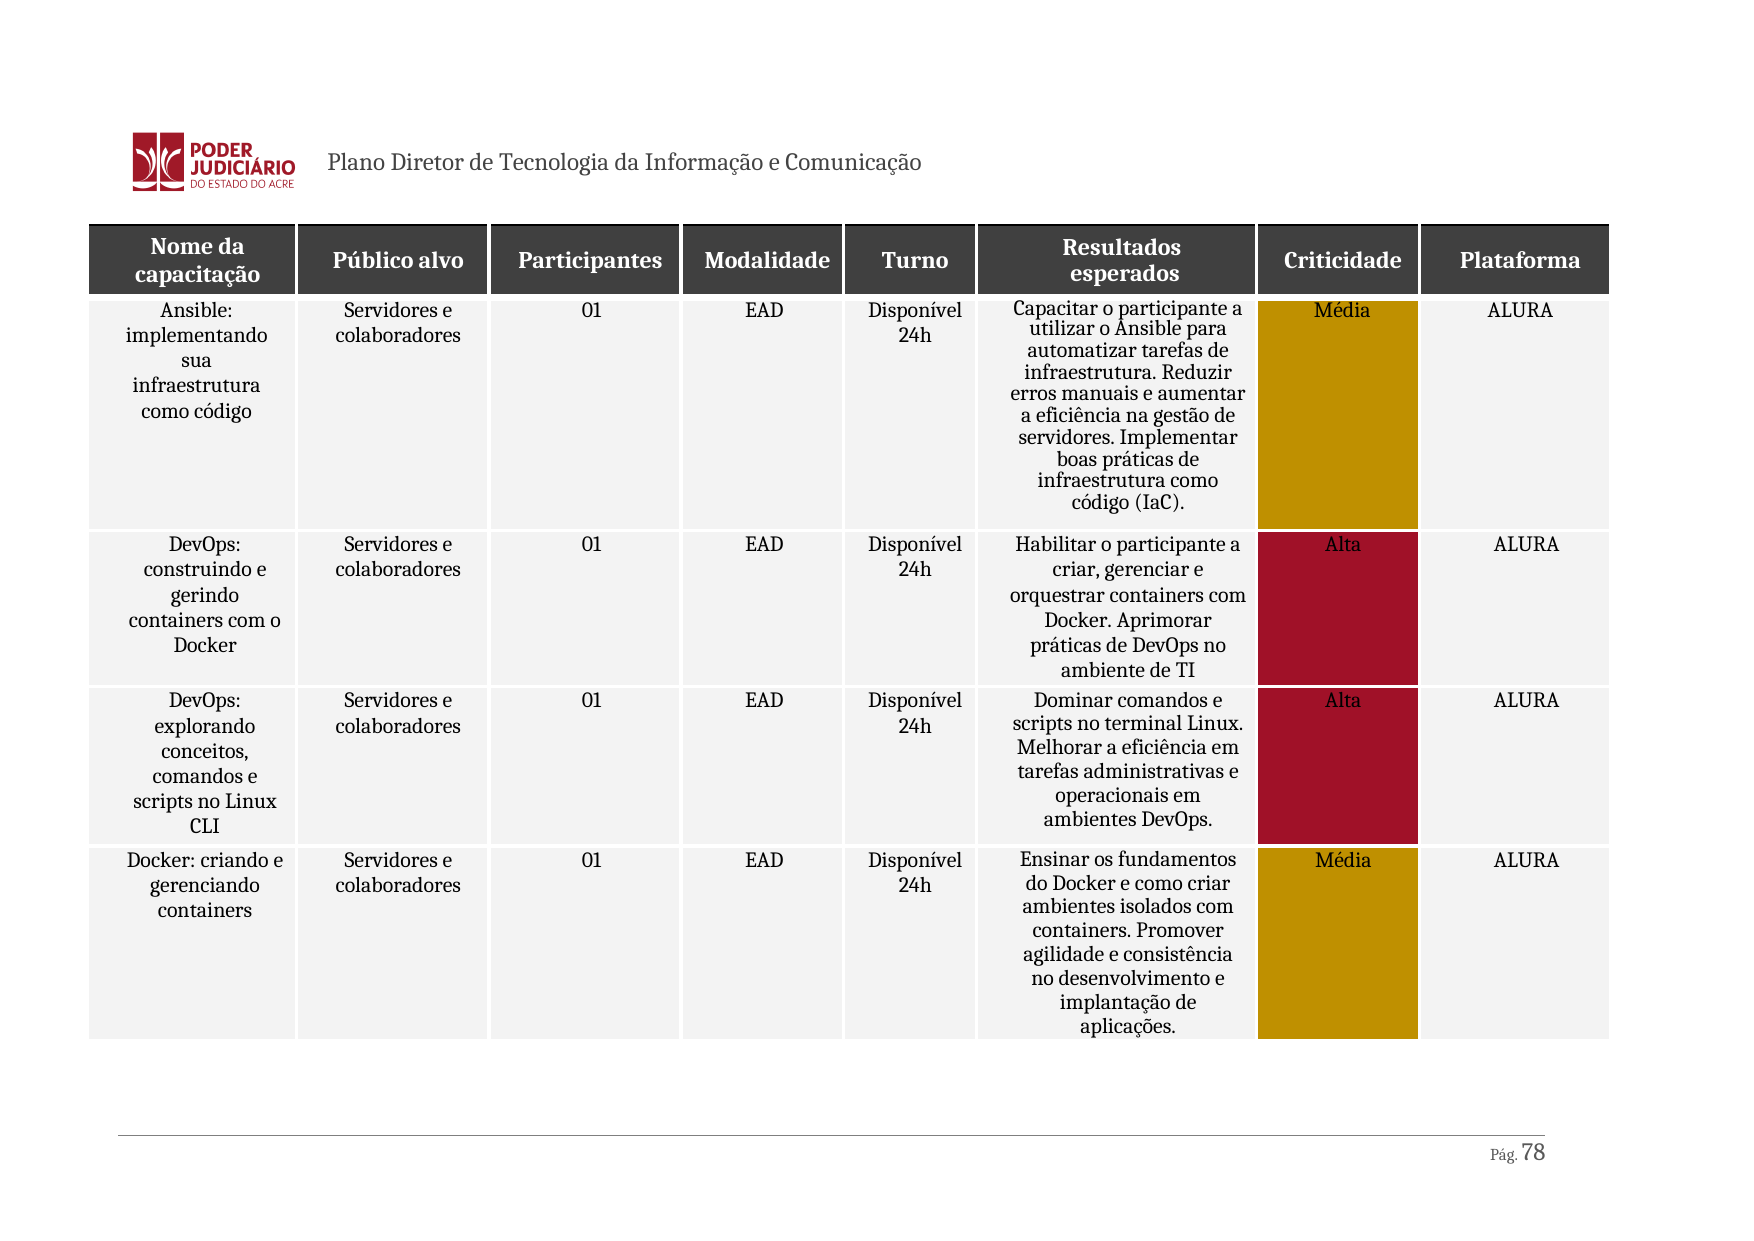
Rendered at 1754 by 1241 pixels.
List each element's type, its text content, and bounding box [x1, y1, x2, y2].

table_cell Média [1258, 848, 1418, 1039]
table_cell EAD [683, 301, 842, 529]
table_cell Servidores e colaboradores [298, 301, 487, 529]
table_cell DevOps: construindo e gerindo containers com o Docker [89, 532, 295, 685]
table_header Turno [845, 226, 975, 294]
table_cell Alta [1258, 532, 1418, 685]
table_cell Ensinar os fundamentos do Docker e como criar ambientes isolados com containers. Promover agilidade e consistência no desenvolvimento e implantação de aplicações. [978, 848, 1255, 1039]
table_header Criticidade [1258, 226, 1418, 294]
table_header [64, 227, 86, 294]
table_cell Alta [1258, 688, 1418, 844]
table_cell Disponível 24h [845, 688, 975, 844]
table_cell 01 [491, 532, 679, 685]
table_cell Servidores e colaboradores [298, 532, 487, 685]
table_cell [64, 848, 86, 1039]
table_header Nome da capacitação [89, 226, 295, 294]
table_cell Servidores e colaboradores [298, 688, 487, 844]
table_cell Docker: criando e gerenciando containers [89, 848, 295, 1039]
table_header Resultados esperados [978, 226, 1255, 294]
table_cell Disponível 24h [845, 532, 975, 685]
table_cell EAD [683, 688, 842, 844]
table_cell Disponível 24h [845, 301, 975, 529]
table_cell Dominar comandos e scripts no terminal Linux. Melhorar a eficiência em tarefas administrativas e operacionais em ambientes DevOps. [978, 688, 1255, 844]
table_cell ALURA [1421, 688, 1609, 844]
table_cell Ansible: implementando sua infraestrutura como código [89, 301, 295, 529]
table_cell EAD [683, 532, 842, 685]
table_cell Disponível 24h [845, 848, 975, 1039]
table_header Participantes [491, 226, 679, 294]
table_cell ALURA [1421, 848, 1609, 1039]
table_cell Capacitar o participante a utilizar o Ansible para automatizar tarefas de infraestrutura. Reduzir erros manuais e aumentar a eficiência na gestão de servidores. Implementar boas práticas de infraestrutura como código (IaC). [978, 301, 1255, 529]
table_cell 01 [491, 301, 679, 529]
table_cell 01 [491, 848, 679, 1039]
table_header Modalidade [683, 226, 842, 294]
table_cell [64, 688, 86, 844]
table_cell EAD [683, 848, 842, 1039]
table_header Plataforma [1421, 226, 1609, 294]
table_cell ALURA [1421, 532, 1609, 685]
table_cell [64, 532, 86, 685]
table_cell Média [1258, 301, 1418, 529]
table_header Público alvo [298, 226, 487, 294]
table_cell Habilitar o participante a criar, gerenciar e orquestrar containers com Docker. Aprimorar práticas de DevOps no ambiente de TI [978, 532, 1255, 685]
table_cell Servidores e colaboradores [298, 848, 487, 1039]
table_cell [64, 298, 86, 529]
table_cell DevOps: explorando conceitos, comandos e scripts no Linux CLI [89, 688, 295, 844]
table_cell 01 [491, 688, 679, 844]
table_cell ALURA [1421, 301, 1609, 529]
